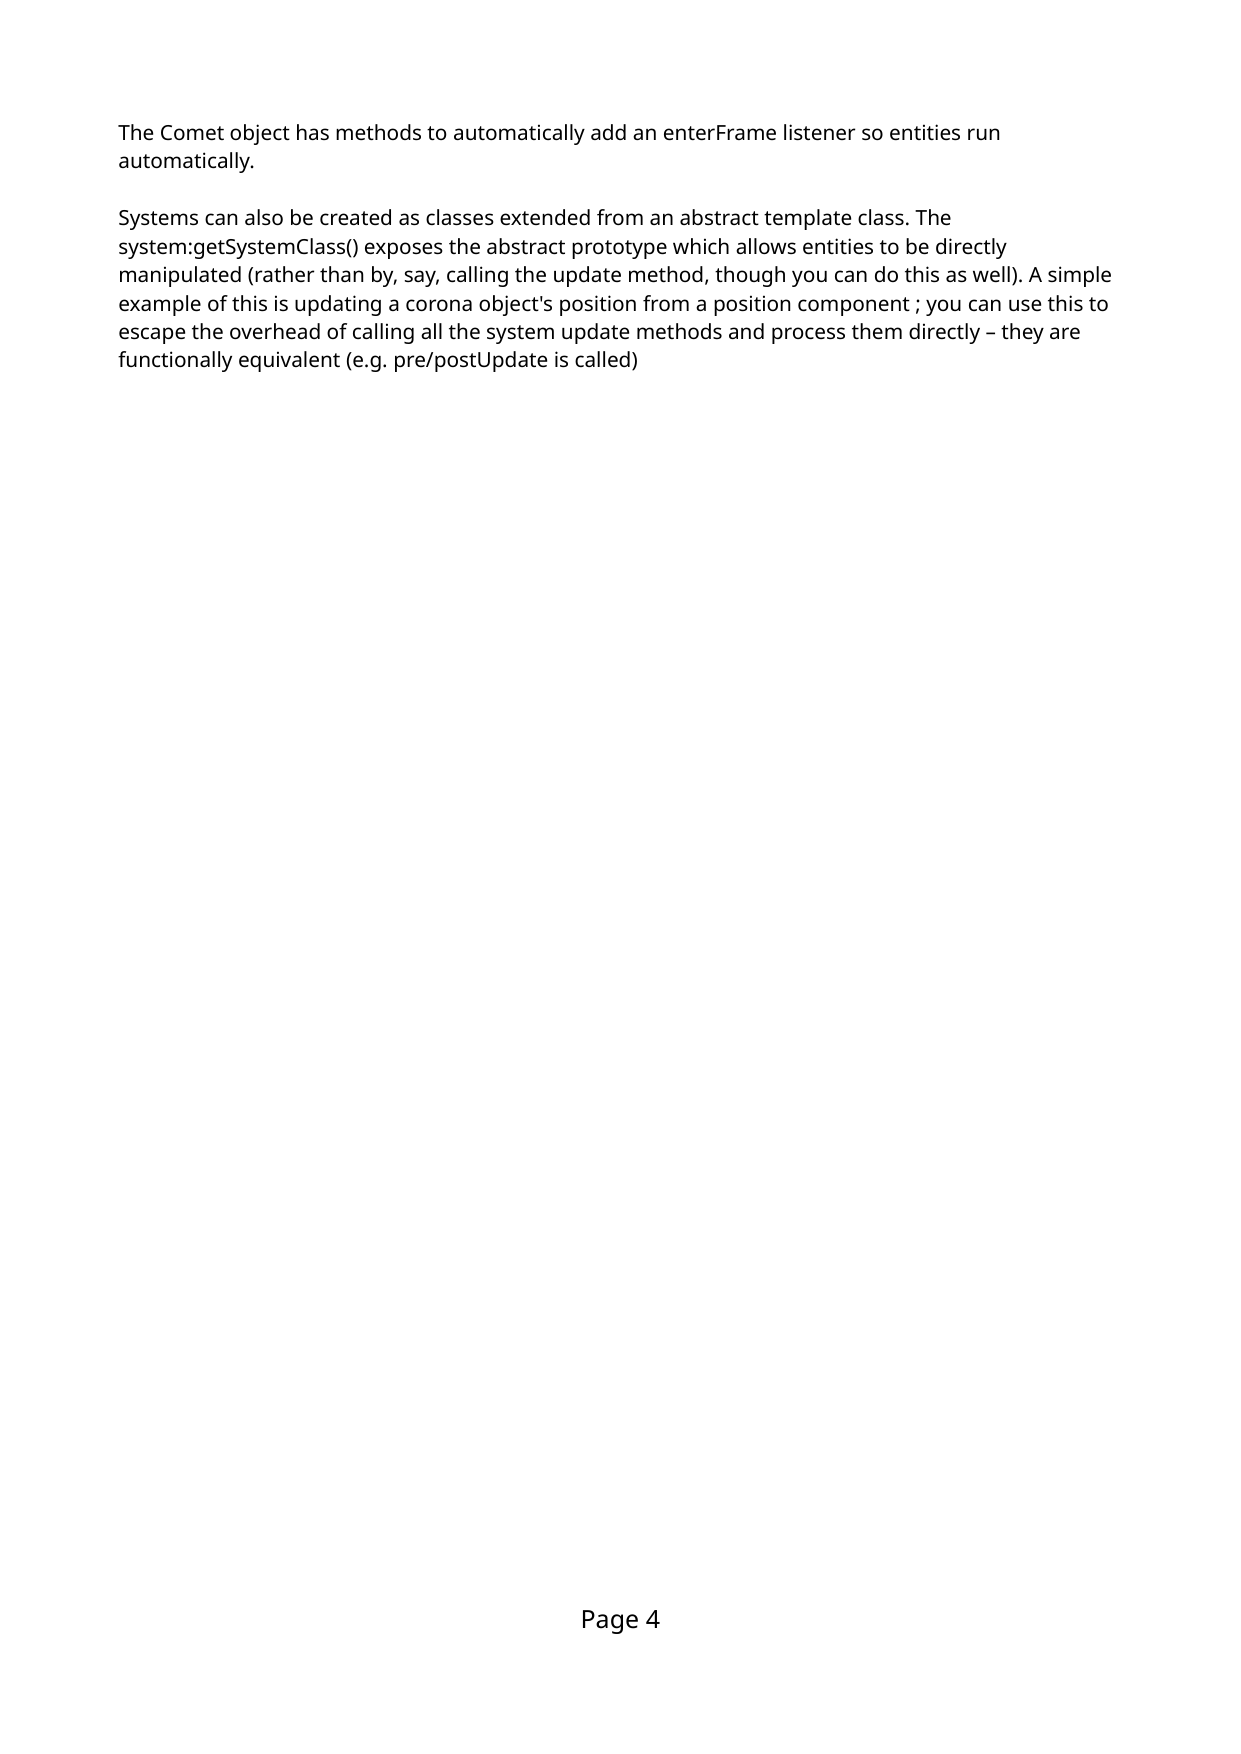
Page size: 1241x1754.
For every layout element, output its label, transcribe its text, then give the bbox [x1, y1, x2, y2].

text Systems can also be created as classes extended from an abstract template class. The system:getSystemClass() exposes the abstract prototype which allows entities to be directly manipulated (rather than by, say, calling the update method, though you can do this as well). A simple example of this is updating a corona object's position from a position component ; you can use this to escape the overhead of calling all the system update methods and process them directly – they are functionally equivalent (e.g. pre/postUpdate is called) [118, 203, 1122, 374]
text The Comet object has methods to automatically add an enterFrame listener so entities run automatically. [118, 118, 1122, 175]
